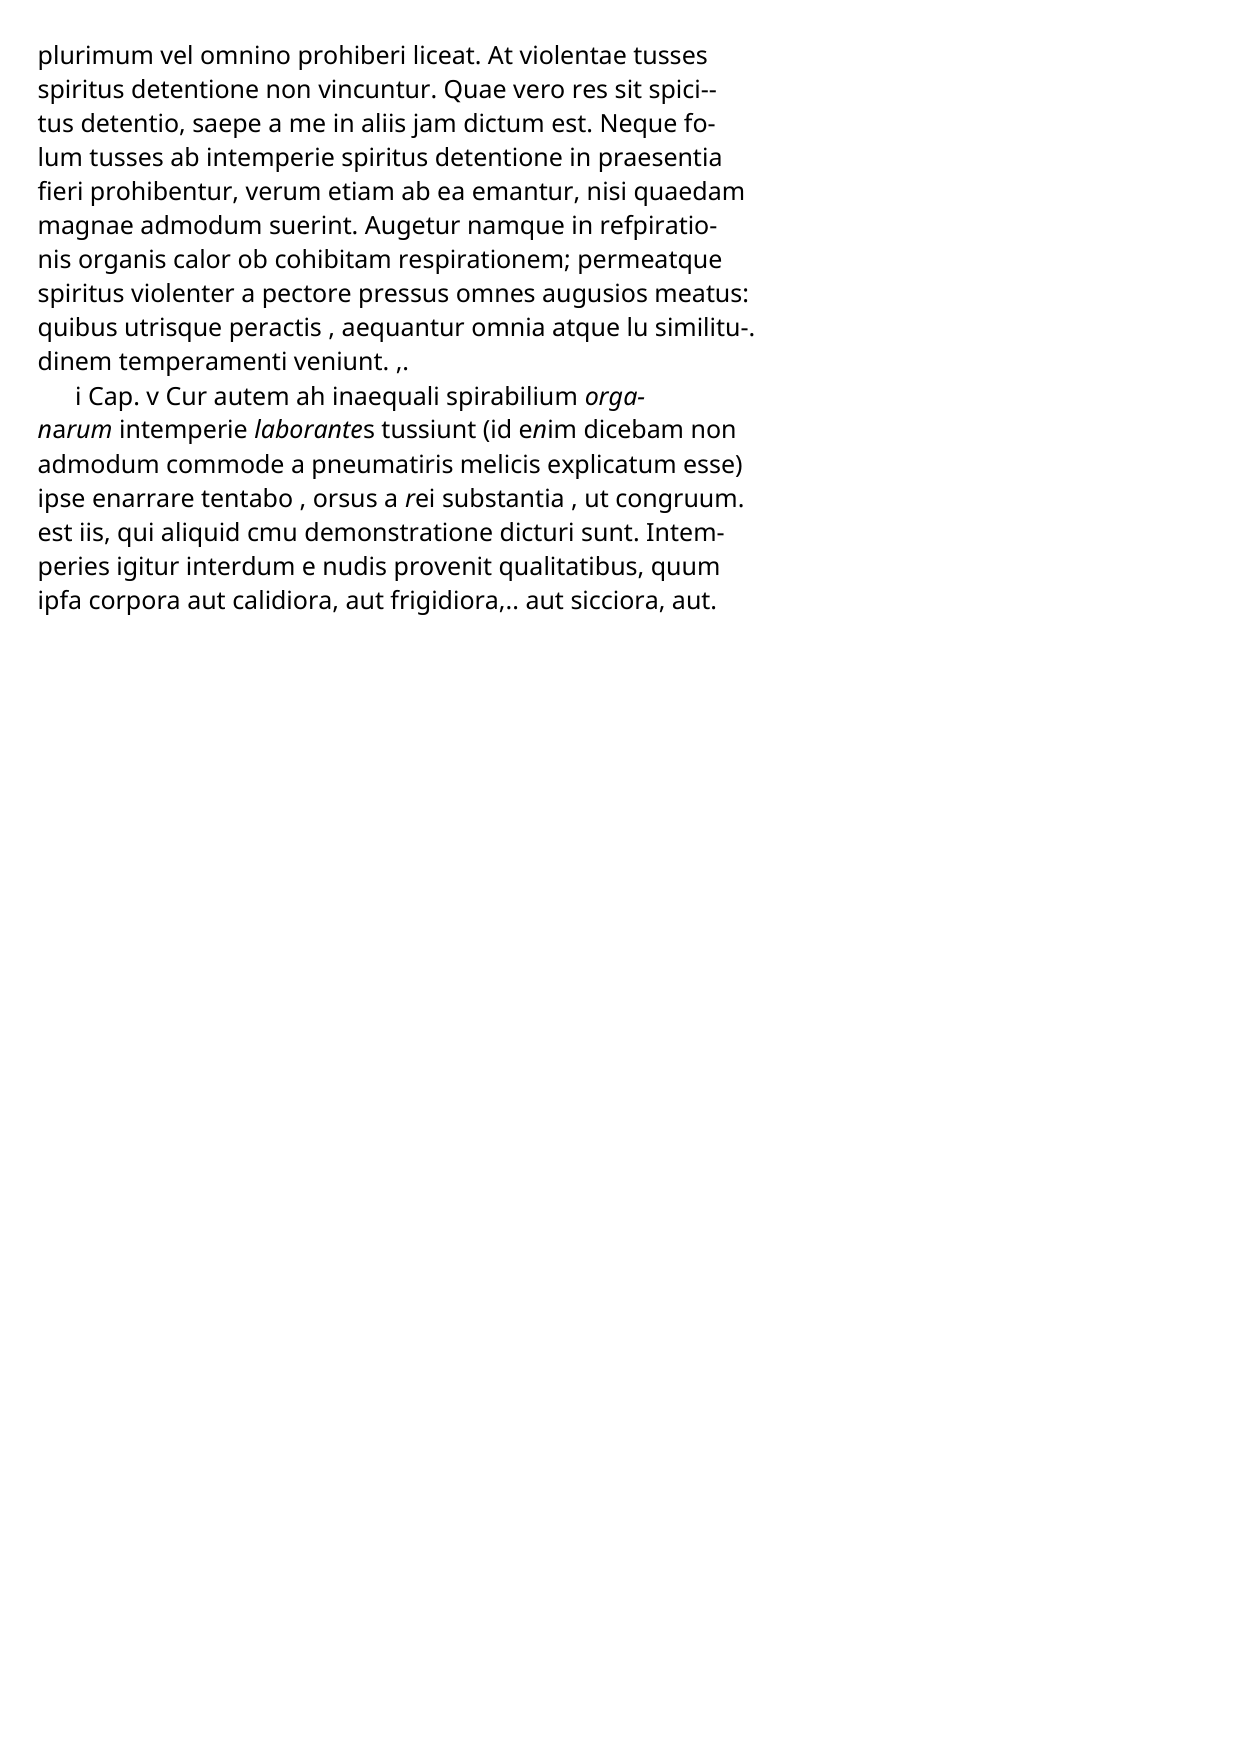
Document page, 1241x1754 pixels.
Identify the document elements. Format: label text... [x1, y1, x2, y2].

text i Cap. v Cur autem ah inaequali spirabilium orga- narum intemperie laborantes tussiunt (id enim dicebam non admodum commode a pneumatiris melicis explicatum esse) ipse enarrare tentabo , orsus a rei substantia , ut congruum. est iis, qui aliquid cmu demonstratione dicturi sunt. Intem- peries igitur interdum e nudis provenit qualitatibus, quum ipfa corpora aut calidiora, aut frigidiora,.. aut sicciora, aut. [37, 378, 1203, 617]
text plurimum vel omnino prohiberi liceat. At violentae tusses spiritus detentione non vincuntur. Quae vero res sit spici-- tus detentio, saepe a me in aliis jam dictum est. Neque fo- lum tusses ab intemperie spiritus detentione in praesentia fieri prohibentur, verum etiam ab ea emantur, nisi quaedam magnae admodum suerint. Augetur namque in refpiratio- nis organis calor ob cohibitam respirationem; permeatque spiritus violenter a pectore pressus omnes augusios meatus: quibus utrisque peractis , aequantur omnia atque lu similitu-. dinem temperamenti veniunt. ,. [37, 37, 1203, 378]
